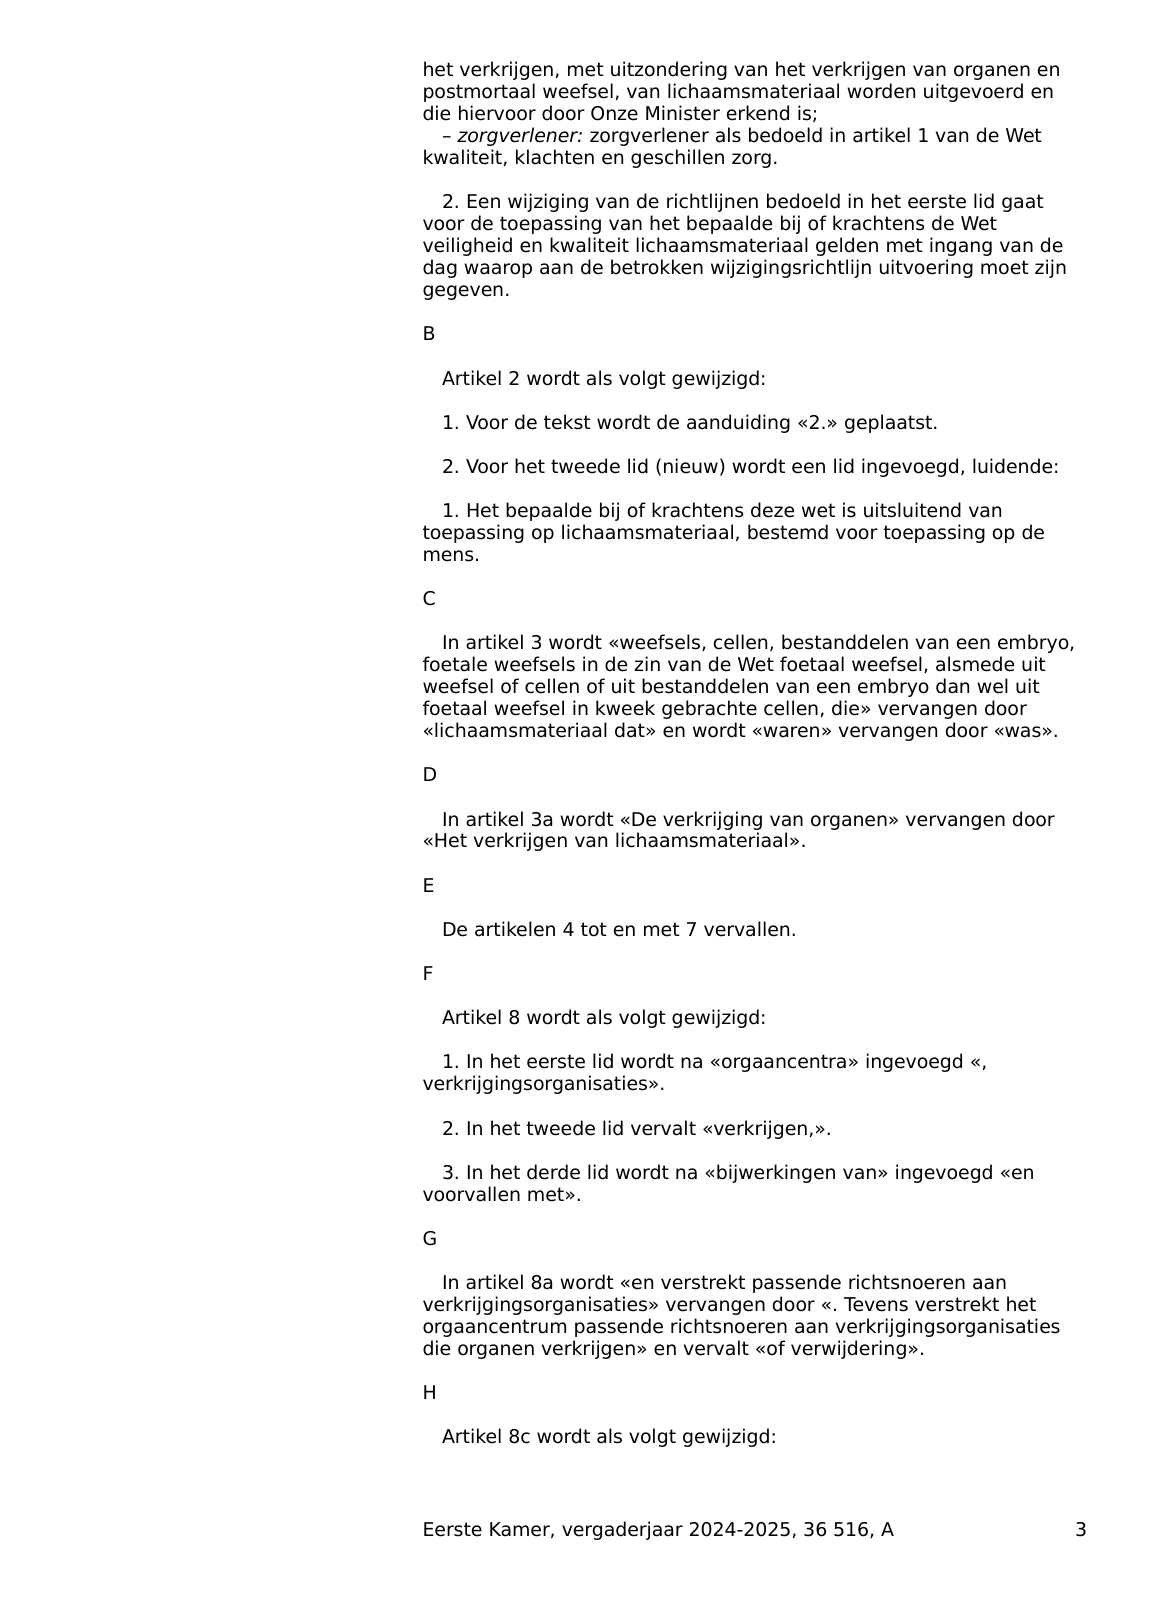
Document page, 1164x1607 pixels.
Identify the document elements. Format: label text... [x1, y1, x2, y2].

text G [422, 1228, 1087, 1250]
text 1. Voor de tekst wordt de aanduiding «2.» geplaatst. [422, 412, 1087, 433]
text E [422, 874, 1087, 897]
text Artikel 8 wordt als volgt gewijzigd: [422, 1007, 1087, 1029]
text In artikel 3 wordt «weefsels, cellen, bestanddelen van een embryo, foetale weefsels in de zin van de Wet foetaal weefsel, alsmede uit weefsel of cellen of uit bestanddelen van een embryo dan wel uit foetaal weefsel in kweek gebrachte cellen, die» vervangen door «lichaamsmateriaal dat» en wordt «waren» vervangen door «was». [422, 632, 1087, 742]
text In artikel 3a wordt «De verkrijging van organen» vervangen door «Het verkrijgen van lichaamsmateriaal». [422, 808, 1087, 852]
text H [422, 1382, 1087, 1404]
text – zorgverlener: zorgverlener als bedoeld in artikel 1 van de Wet kwaliteit, klachten en geschillen zorg. [422, 125, 1087, 169]
text De artikelen 4 tot en met 7 vervallen. [422, 919, 1087, 941]
text 1. Het bepaalde bij of krachtens deze wet is uitsluitend van toepassing op lichaamsmateriaal, bestemd voor toepassing op de mens. [422, 500, 1087, 566]
text B [422, 323, 1087, 345]
text Artikel 8c wordt als volgt gewijzigd: [422, 1426, 1087, 1448]
text Artikel 2 wordt als volgt gewijzigd: [422, 367, 1087, 389]
text D [422, 764, 1087, 786]
text het verkrijgen, met uitzondering van het verkrijgen van organen en postmortaal weefsel, van lichaamsmateriaal worden uitgevoerd en die hiervoor door Onze Minister erkend is; [422, 59, 1087, 125]
text F [422, 963, 1087, 985]
text 2. In het tweede lid vervalt «verkrijgen,». [422, 1117, 1087, 1139]
text 2. Een wijziging van de richtlijnen bedoeld in het eerste lid gaat voor de toepassing van het bepaalde bij of krachtens de Wet veiligheid en kwaliteit lichaamsmateriaal gelden met ingang van de dag waarop aan de betrokken wijzigingsrichtlijn uitvoering moet zijn gegeven. [422, 191, 1087, 301]
text C [422, 588, 1087, 610]
text 2. Voor het tweede lid (nieuw) wordt een lid ingevoegd, luidende: [422, 456, 1087, 478]
text In artikel 8a wordt «en verstrekt passende richtsnoeren aan verkrijgingsorganisaties» vervangen door «. Tevens verstrekt het orgaancentrum passende richtsnoeren aan verkrijgingsorganisaties die organen verkrijgen» en vervalt «of verwijdering». [422, 1272, 1087, 1360]
text 3. In het derde lid wordt na «bijwerkingen van» ingevoegd «en voorvallen met». [422, 1162, 1087, 1206]
text 1. In het eerste lid wordt na «orgaancentra» ingevoegd «, verkrijgingsorganisaties». [422, 1051, 1087, 1095]
